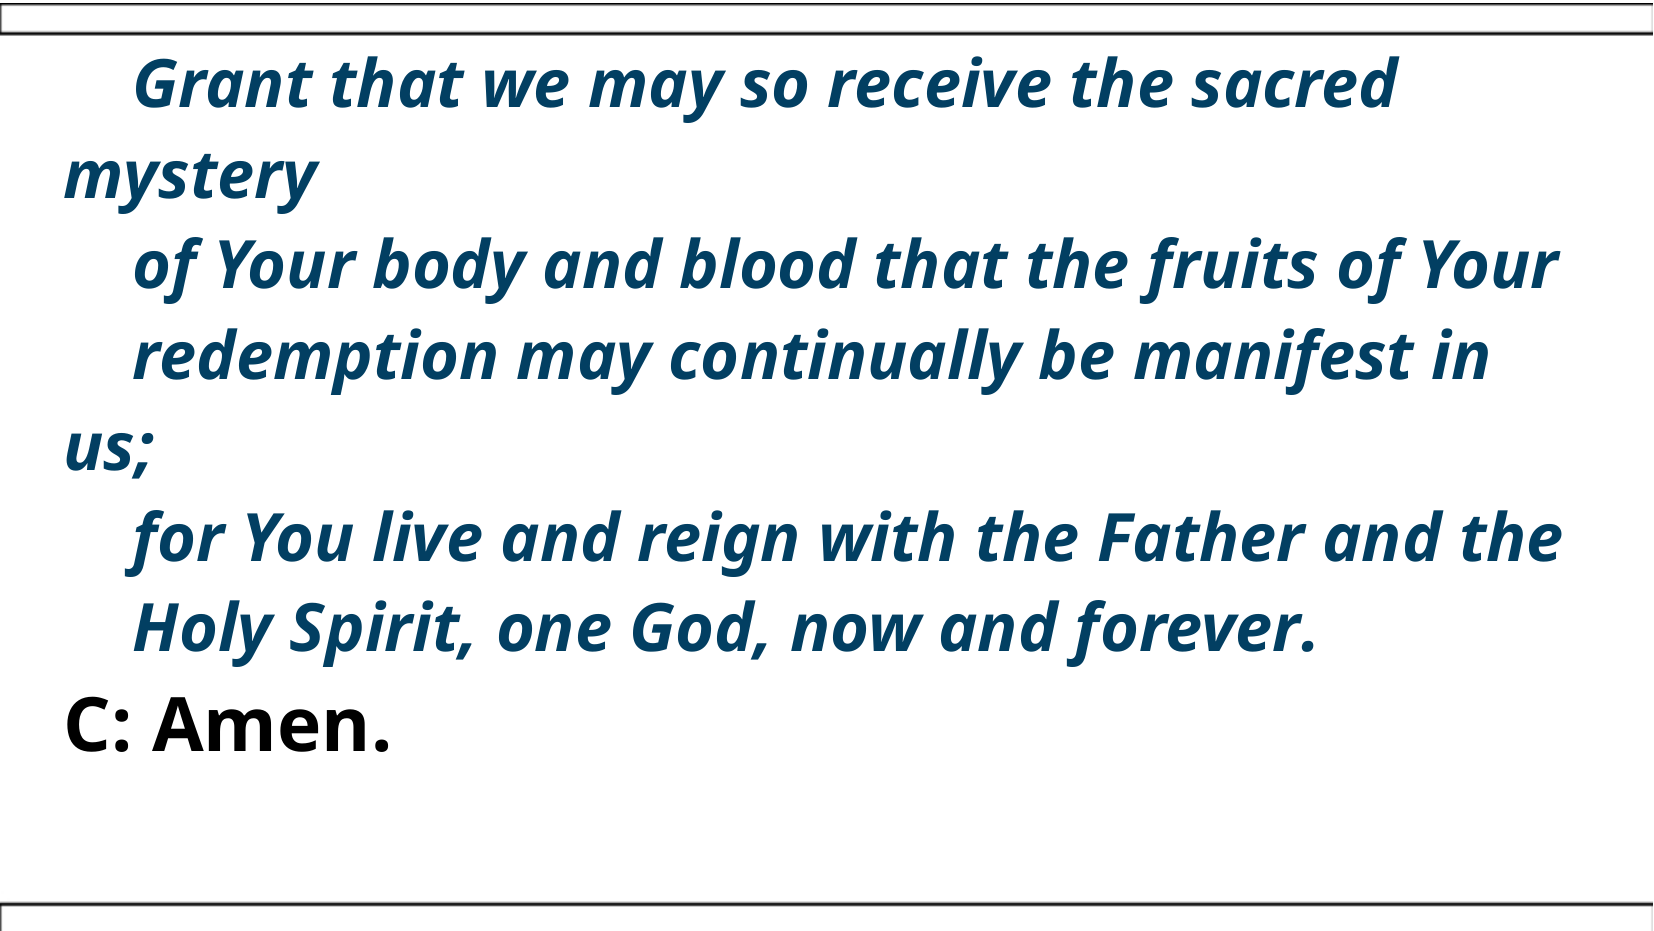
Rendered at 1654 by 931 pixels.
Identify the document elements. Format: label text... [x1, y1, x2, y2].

picture [0, 3, 1653, 931]
text_box Grant that we may so receive the sacred mystery of Your body and blood that the fruits of Your redemption may continually be manifest in us; for You live and reign with the Father and the Holy Spirit, one God, now and forever. C: Amen. [48, 28, 1608, 588]
